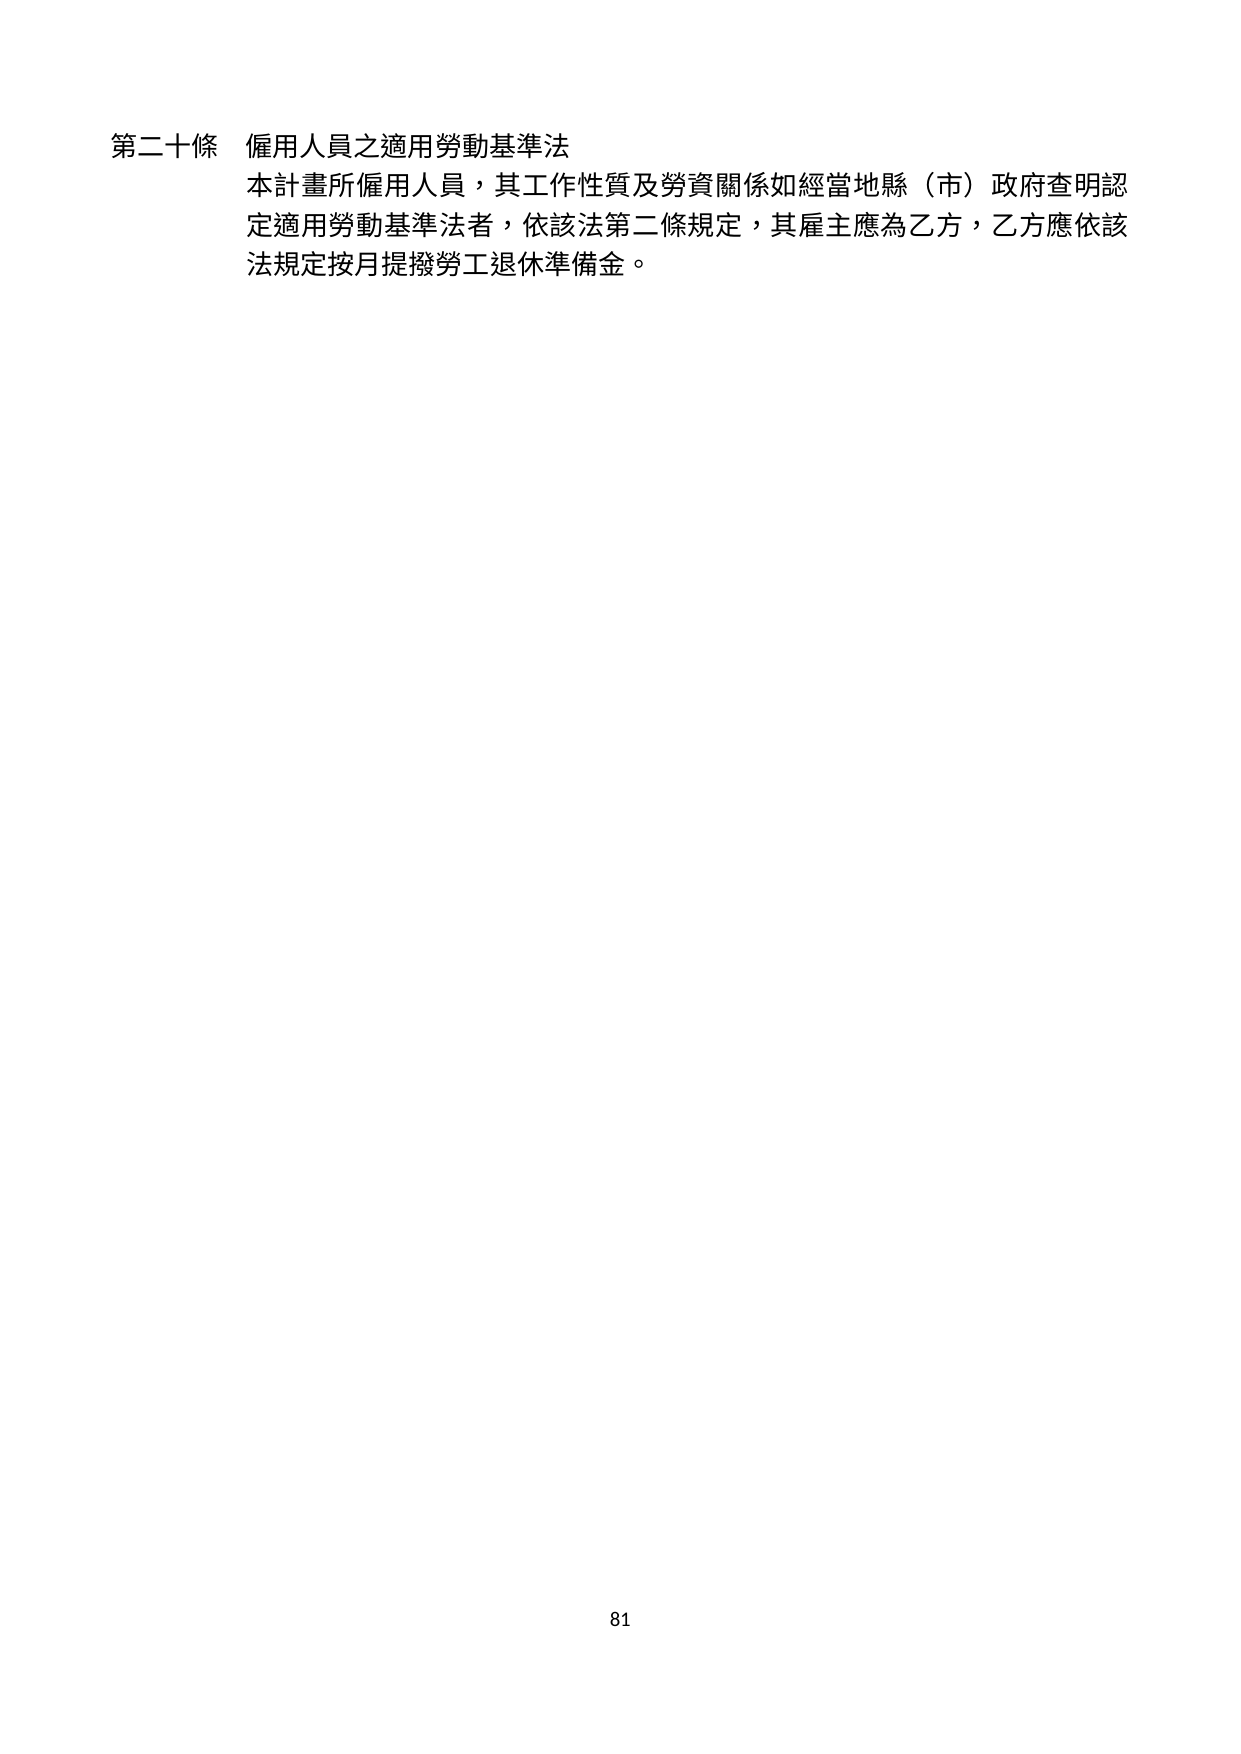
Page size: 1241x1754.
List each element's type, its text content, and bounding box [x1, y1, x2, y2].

text 第二十條 僱用人員之適用勞動基準法 [110, 125, 1131, 164]
text 本計畫所僱用人員，其工作性質及勞資關係如經當地縣（市）政府查明認定適用勞動基準法者，依該法第二條規定，其雇主應為乙方，乙方應依該法規定按月提撥勞工退休準備金。 [246, 164, 1131, 282]
